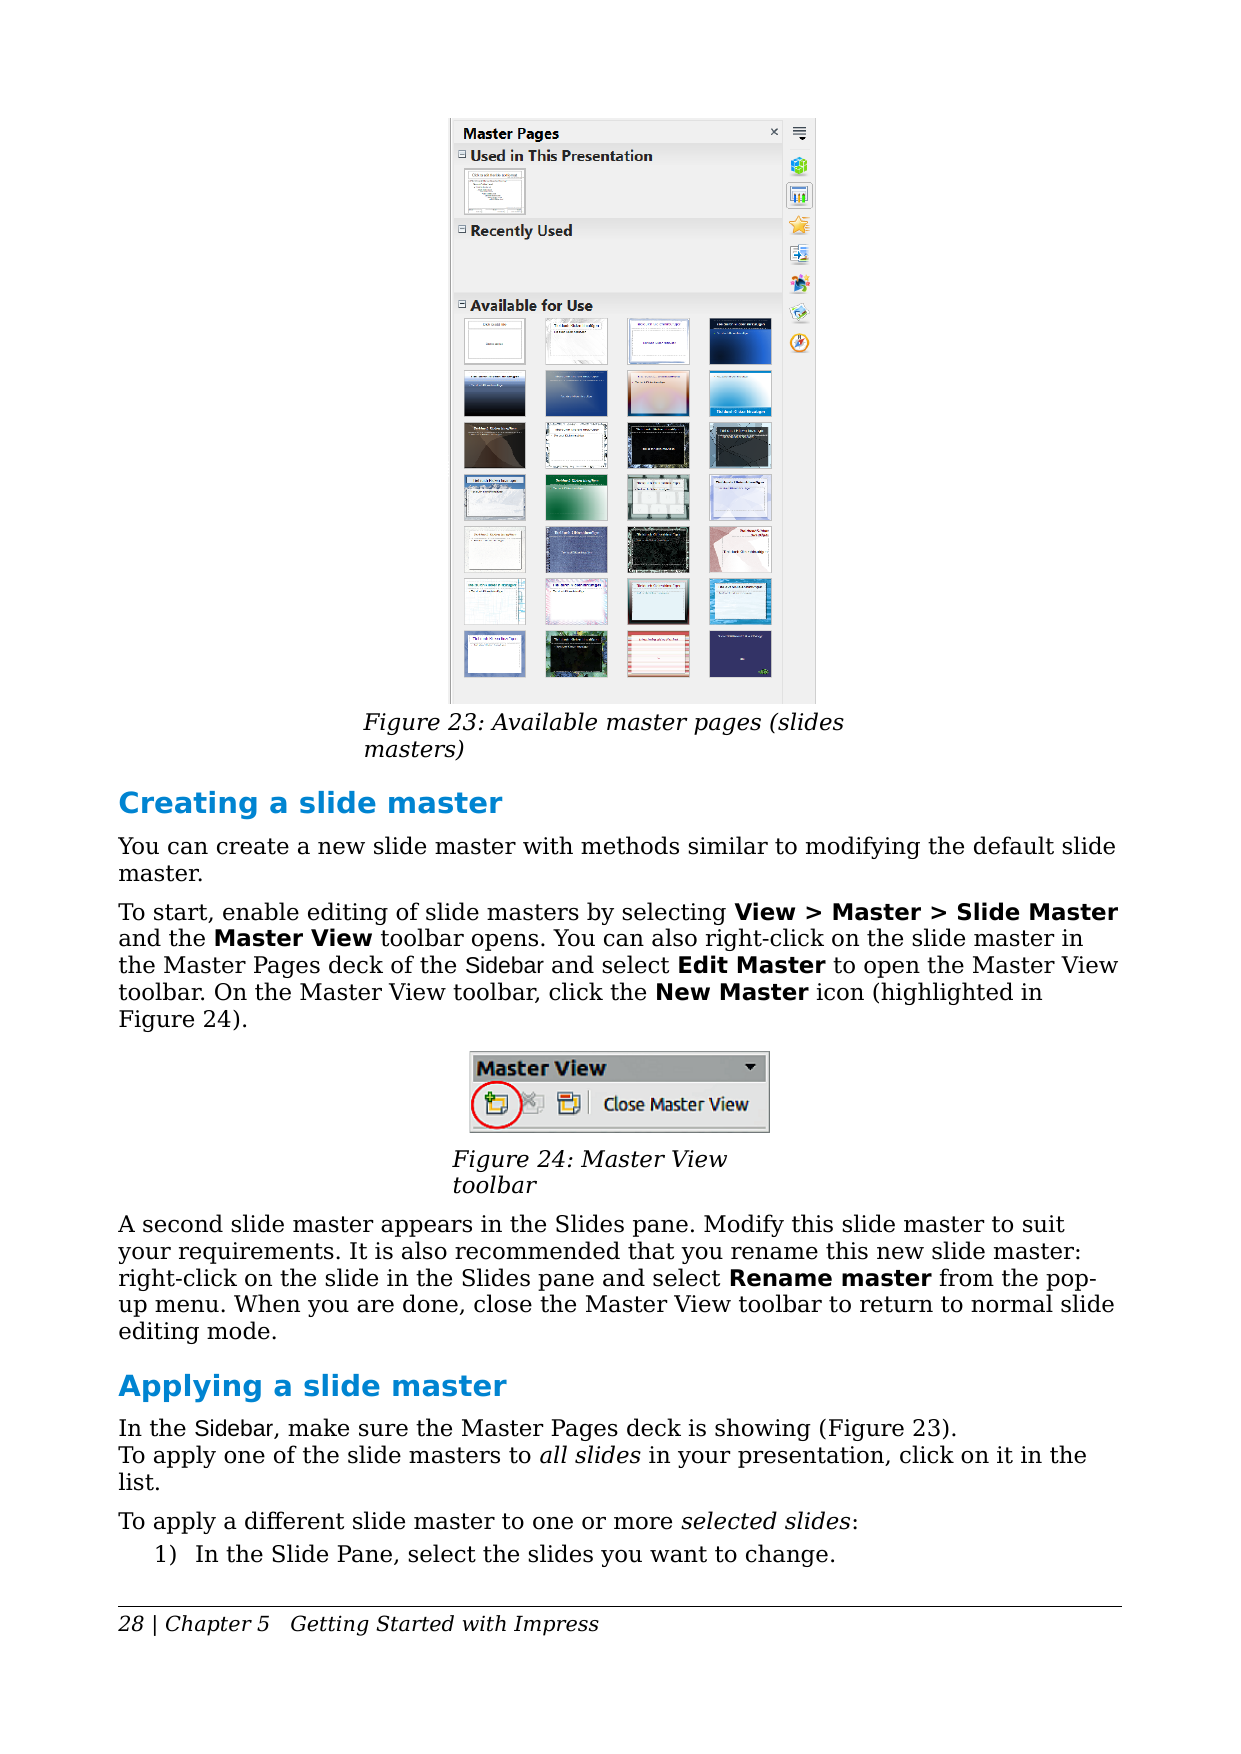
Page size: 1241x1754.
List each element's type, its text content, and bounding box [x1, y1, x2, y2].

text To start, enable editing of slide masters by selecting View > Master > Slide Master and the Master View toolbar opens. You can also right-click on the slide master in the Master Pages deck of the Sidebar and select Edit Master to open the Master View toolbar. On the Master View toolbar, click the New Master icon (highlighted in Figure 24). [118, 899, 1122, 1032]
subtitle Creating a slide master [118, 787, 1122, 821]
list In the Slide Pane, select the slides you want to change. [177, 1541, 1122, 1568]
text In the Sidebar, make sure the Master Pages deck is showing (Figure 23). [118, 1415, 1122, 1442]
subtitle Applying a slide master [118, 1369, 1122, 1403]
list To apply a different slide master to one or more selected slides: [118, 1508, 1122, 1535]
text To apply one of the slide masters to all slides in your presentation, click on it in the list. [118, 1442, 1122, 1496]
text Figure 23: Available master pages (slides masters) [363, 709, 901, 762]
picture [469, 1051, 771, 1134]
text Figure 24: Master View toolbar [452, 1146, 788, 1199]
picture [448, 118, 816, 704]
text You can create a new slide master with methods similar to modifying the default slide master. [118, 833, 1122, 886]
text A second slide master appears in the Slides pane. Modify this slide master to suit your requirements. It is also recommended that you rename this new slide master: right-click on the slide in the Slides pane and select Rename master from the pop-up menu. When you are done, close the Master View toolbar to return to normal slide editing mode. [118, 1211, 1122, 1345]
